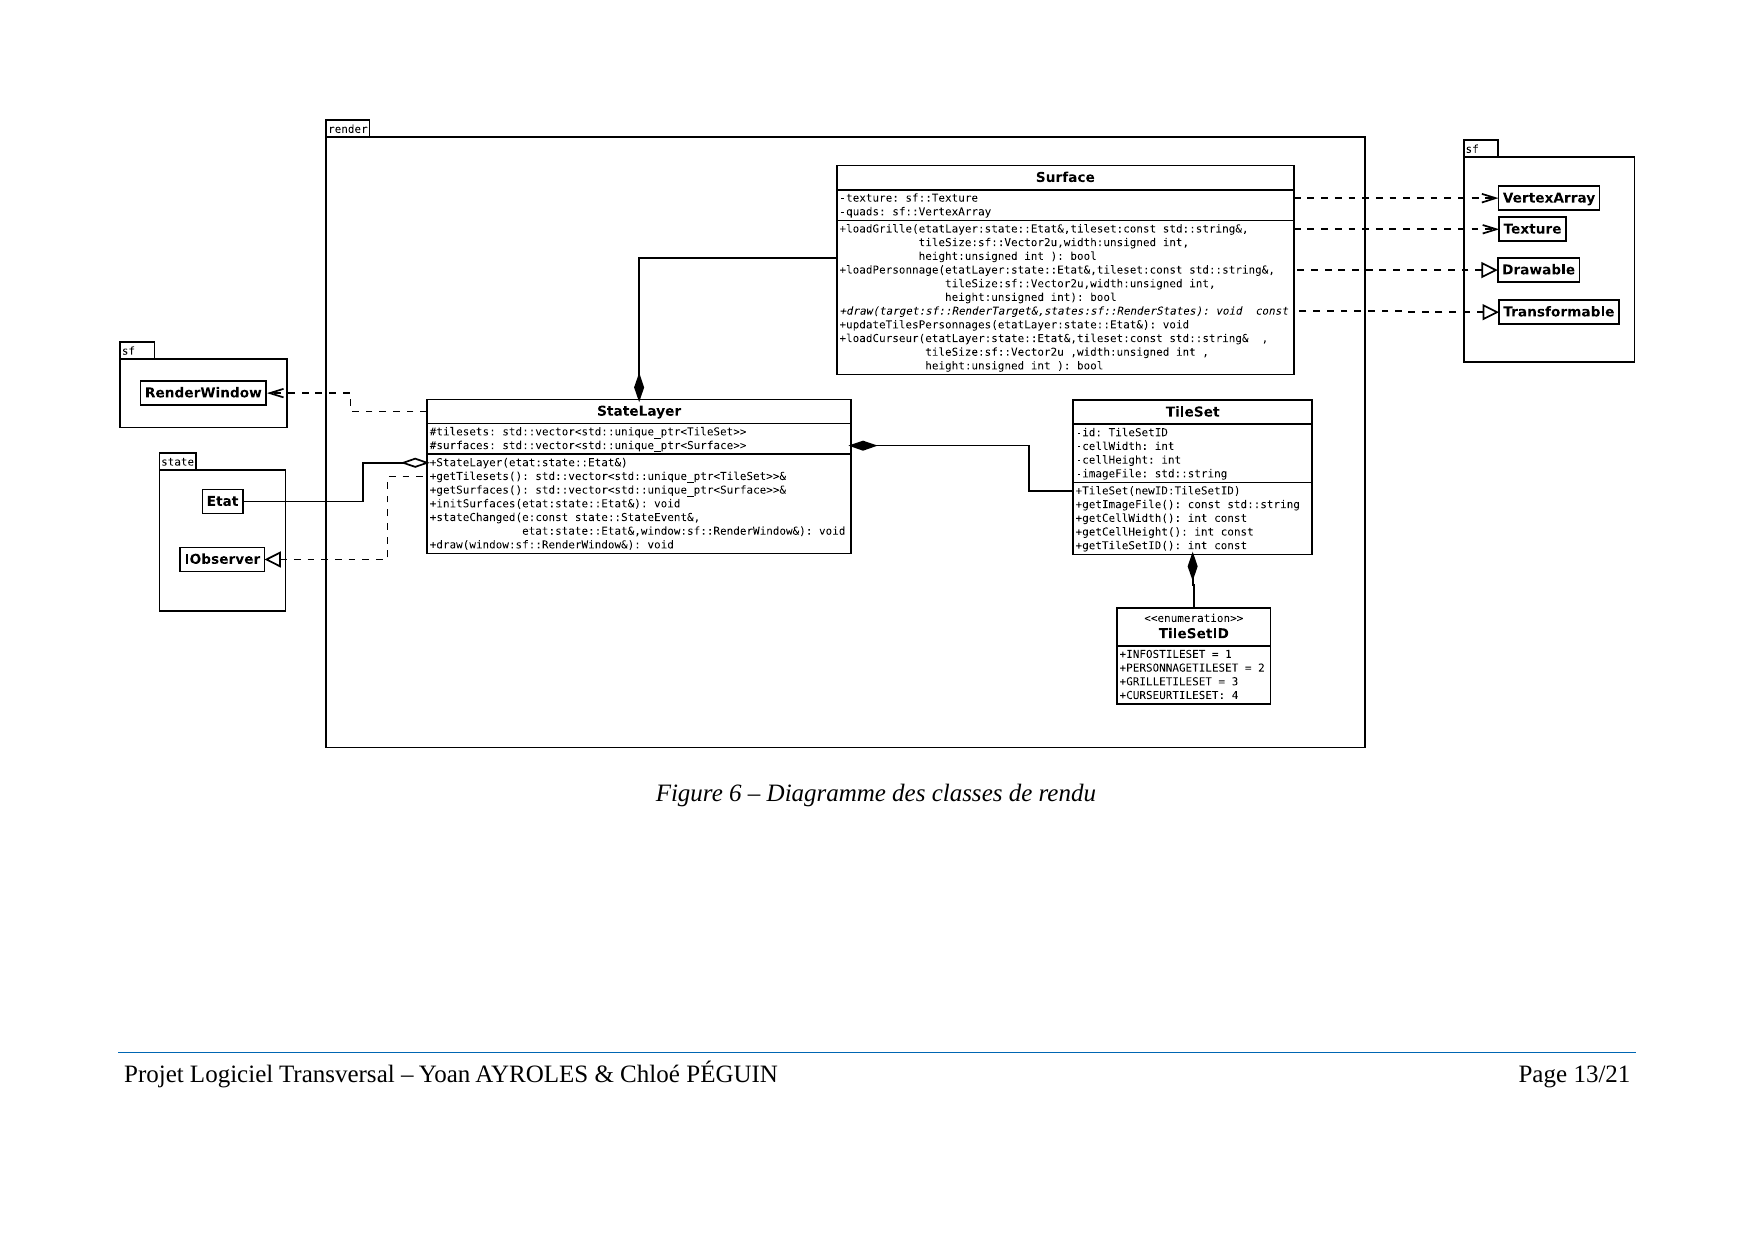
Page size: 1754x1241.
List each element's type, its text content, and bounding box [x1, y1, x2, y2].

text Figure 6 – Diagramme des classes de rendu [118, 778, 1636, 806]
